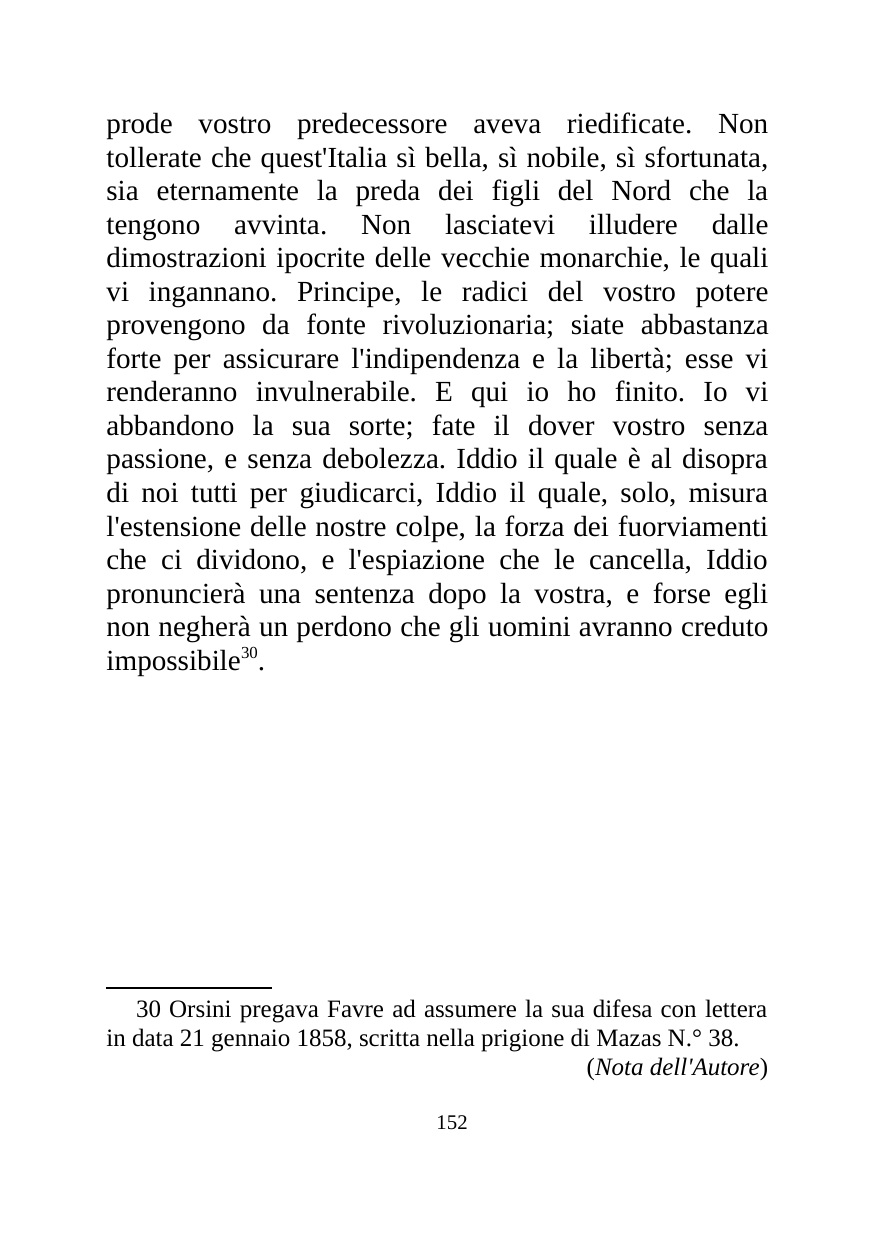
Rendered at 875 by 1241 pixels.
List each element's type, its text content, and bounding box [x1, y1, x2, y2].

text (Nota dell'Autore) [106, 1052, 768, 1080]
text prode vostro predecessore aveva riedificate. Non tollerate che quest'Italia sì bella, sì nobile, sì sfortunata, sia eternamente la preda dei figli del Nord che la tengono avvinta. Non lasciatevi illudere dalle dimostrazioni ipocrite delle vecchie monarchie, le quali vi ingannano. Principe, le radici del vostro potere provengono da fonte rivoluzionaria; siate abbastanza forte per assicurare l'indipendenza e la libertà; esse vi renderanno invulnerabile. E qui io ho finito. Io vi abbandono la sua sorte; fate il dover vostro senza passione, e senza debolezza. Iddio il quale è al disopra di noi tutti per giudicarci, Iddio il quale, solo, misura l'estensione delle nostre colpe, la forza dei fuorviamenti che ci dividono, e l'espiazione che le cancella, Iddio pronuncierà una sentenza dopo la vostra, e forse egli non negherà un perdono che gli uomini avranno creduto impossibile. [106, 106, 769, 676]
text Orsini pregava Favre ad assumere la sua difesa con lettera in data 21 gennaio 1858, scritta nella prigione di Mazas N.° 38. [106, 994, 768, 1052]
